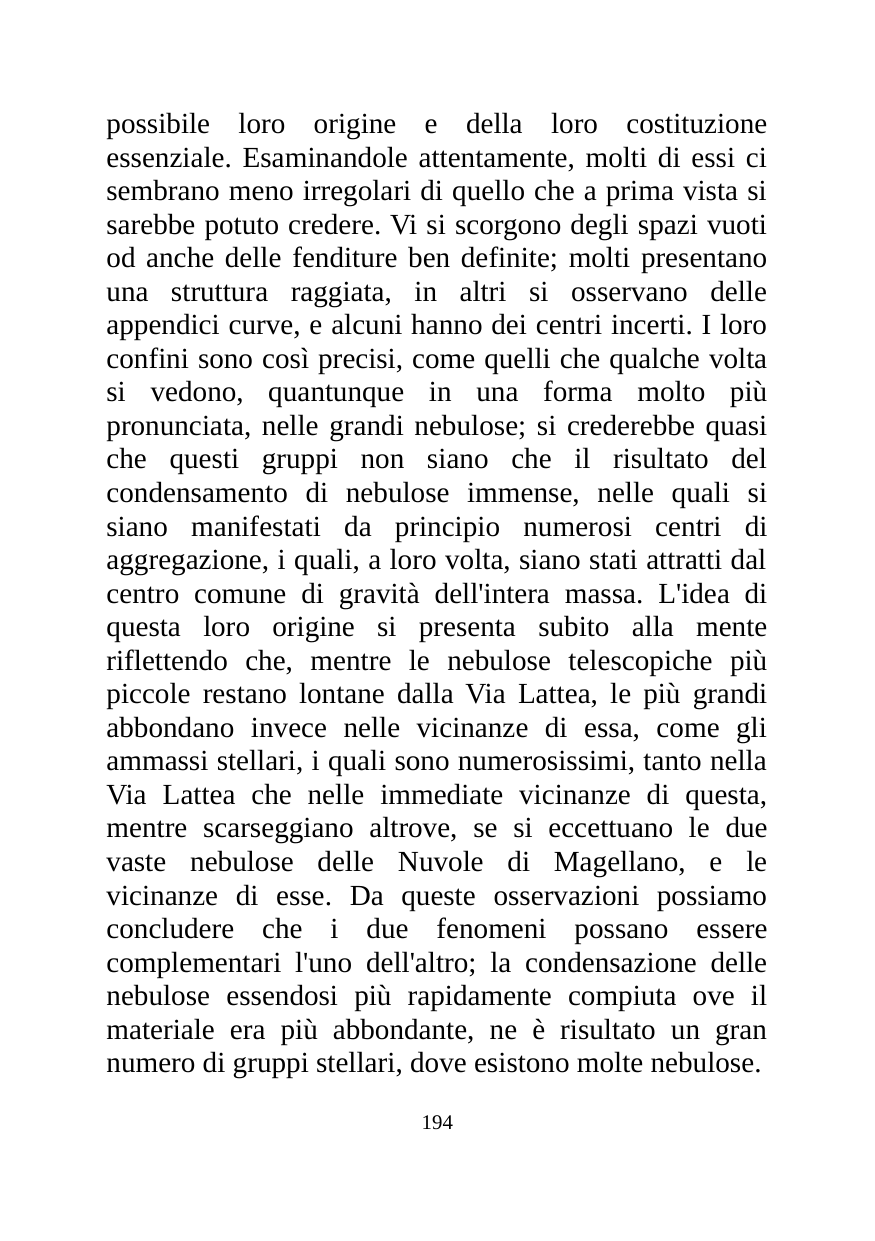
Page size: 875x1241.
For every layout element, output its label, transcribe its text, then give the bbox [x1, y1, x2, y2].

text possibile loro origine e della loro costituzione essenziale. Esaminandole attentamente, molti di essi ci sembrano meno irregolari di quello che a prima vista si sarebbe potuto credere. Vi si scorgono degli spazi vuoti od anche delle fenditure ben definite; molti presentano una struttura raggiata, in altri si osservano delle appendici curve, e alcuni hanno dei centri incerti. I loro confini sono così precisi, come quelli che qualche volta si vedono, quantunque in una forma molto più pronunciata, nelle grandi nebulose; si crederebbe quasi che questi gruppi non siano che il risultato del condensamento di nebulose immense, nelle quali si siano manifestati da principio numerosi centri di aggregazione, i quali, a loro volta, siano stati attratti dal centro comune di gravità dell'intera massa. L'idea di questa loro origine si presenta subito alla mente riflettendo che, mentre le nebulose telescopiche più piccole restano lontane dalla Via Lattea, le più grandi abbondano invece nelle vicinanze di essa, come gli ammassi stellari, i quali sono numerosissimi, tanto nella Via Lattea che nelle immediate vicinanze di questa, mentre scarseggiano altrove, se si eccettuano le due vaste nebulose delle Nuvole di Magellano, e le vicinanze di esse. Da queste osservazioni possiamo concludere che i due fenomeni possano essere complementari l'uno dell'altro; la condensazione delle nebulose essendosi più rapidamente compiuta ove il materiale era più abbondante, ne è risultato un gran numero di gruppi stellari, dove esistono molte nebulose. [106, 106, 768, 1079]
